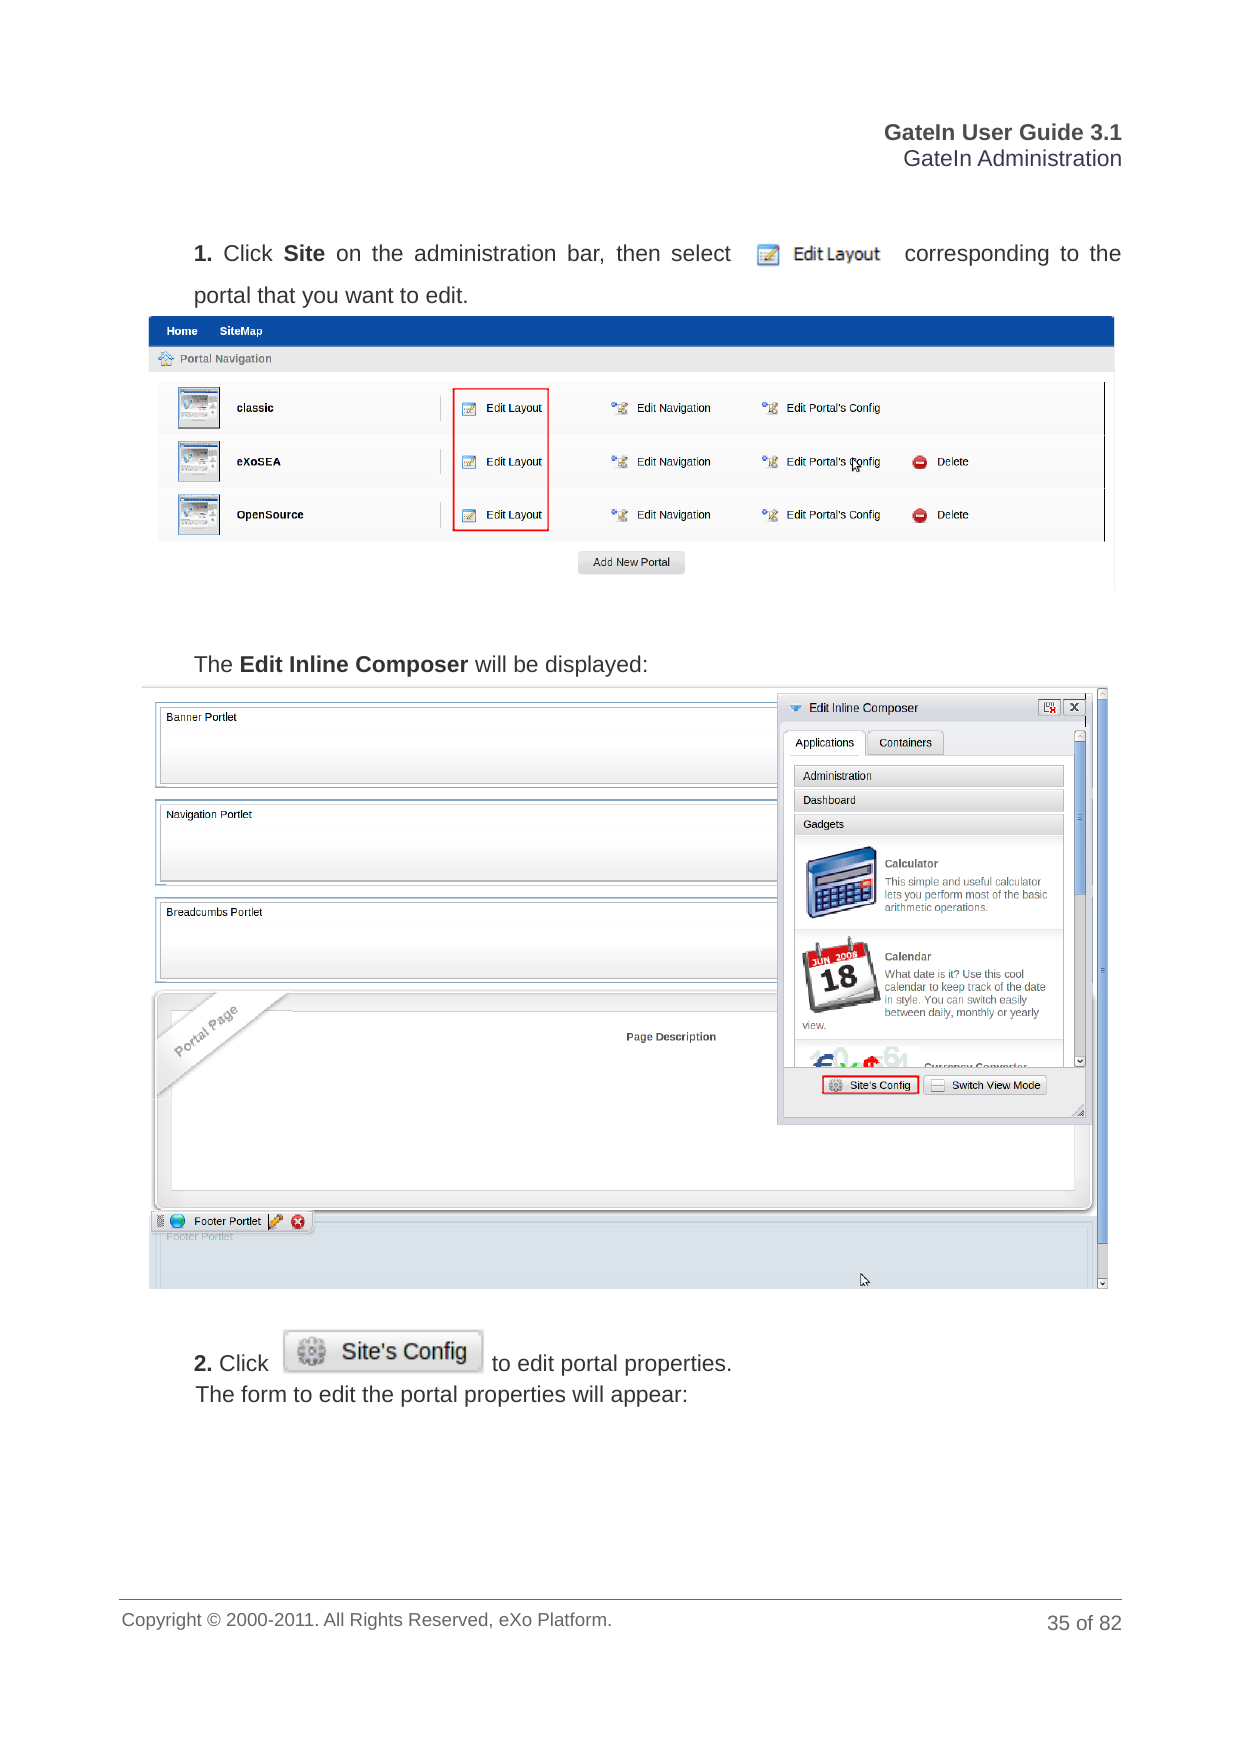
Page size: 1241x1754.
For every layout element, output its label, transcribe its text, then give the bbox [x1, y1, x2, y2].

list The form to edit the portal properties will appear: [120, 1381, 1122, 1407]
picture [282, 1329, 485, 1374]
list 1. Click Site on the administration bar, then select corresponding to the portal that you want to edit. [156, 223, 1122, 309]
picture [748, 231, 887, 275]
picture [141, 684, 1108, 1289]
list 2. Click to edit portal properties. [156, 1322, 1122, 1381]
list The Edit Inline Composer will be displayed: [156, 651, 1122, 677]
picture [148, 316, 1115, 591]
